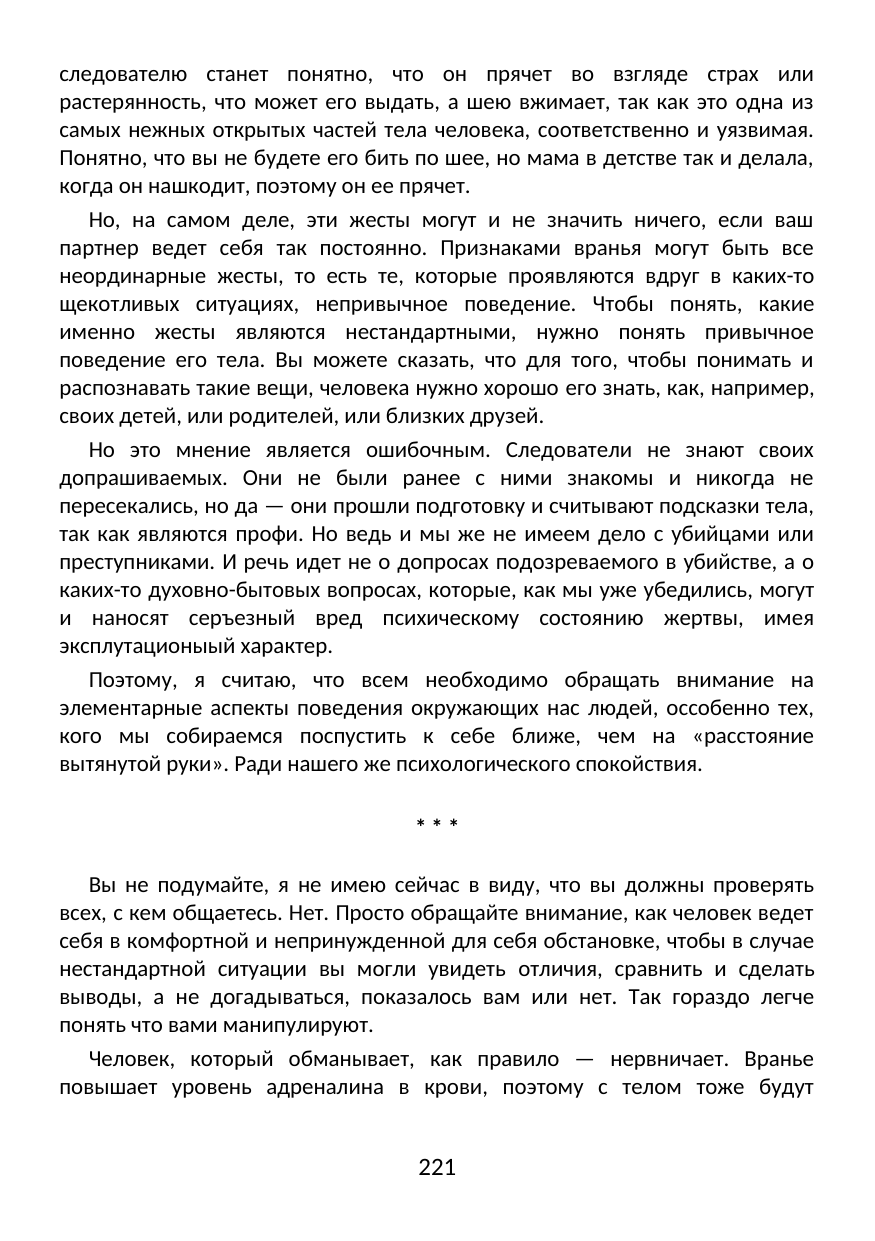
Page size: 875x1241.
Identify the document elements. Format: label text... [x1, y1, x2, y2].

text следователю станет понятно, что он прячет во взгляде страх или растерянность, что может его выдать, а шею вжимает, так как это одна из самых нежных открытых частей тела человека, соответственно и уязвимая. Понятно, что вы не будете его бить по шее, но мама в детстве так и делала, когда он нашкодит, поэтому он ее прячет. [59, 59, 815, 199]
text Поэтому, я считаю, что всем необходимо обращать внимание на элементарные аспекты поведения окружающих нас людей, оссобенно тех, кого мы собираемся поспустить к себе ближе, чем на «расстояние вытянутой руки». Ради нашего же психологического спокойствия. [59, 665, 815, 777]
text Но это мнение является ошибочным. Следователи не знают своих допрашиваемых. Они не были ранее с ними знакомы и никогда не пересекались, но да — они прошли подготовку и считывают подсказки тела, так как являются профи. Но ведь и мы же не имеем дело с убийцами или преступниками. И речь идет не о допросах подозреваемого в убийстве, а о каких-то духовно-бытовых вопросах, которые, как мы уже убедились, могут и наносят серъезный вред психическому состоянию жертвы, имея эксплутационыый характер. [59, 435, 815, 659]
text Но, на самом деле, эти жесты могут и не значить ничего, если ваш партнер ведет себя так постоянно. Признаками вранья могут быть все неординарные жесты, то есть те, которые проявляются вдруг в каких-то щекотливых ситуациях, непривычное поведение. Чтобы понять, какие именно жесты являются нестандартными, нужно понять привычное поведение его тела. Вы можете сказать, что для того, чтобы понимать и распознавать такие вещи, человека нужно хорошо его знать, как, например, своих детей, или родителей, или близких друзей. [59, 205, 815, 429]
subtitle * * * [59, 813, 815, 841]
text Вы не подумайте, я не имею сейчас в виду, что вы должны проверять всех, с кем общаетесь. Нет. Просто обращайте внимание, как человек ведет себя в комфортной и непринужденной для себя обстановке, чтобы в случае нестандартной ситуации вы могли увидеть отличия, сравнить и сделать выводы, а не догадываться, показалось вам или нет. Так гораздо легче понять что вами манипулируют. [59, 870, 815, 1038]
text Человек, который обманывает, как правило — нервничает. Вранье повышает уровень адреналина в крови, поэтому с телом тоже будут [59, 1044, 815, 1100]
